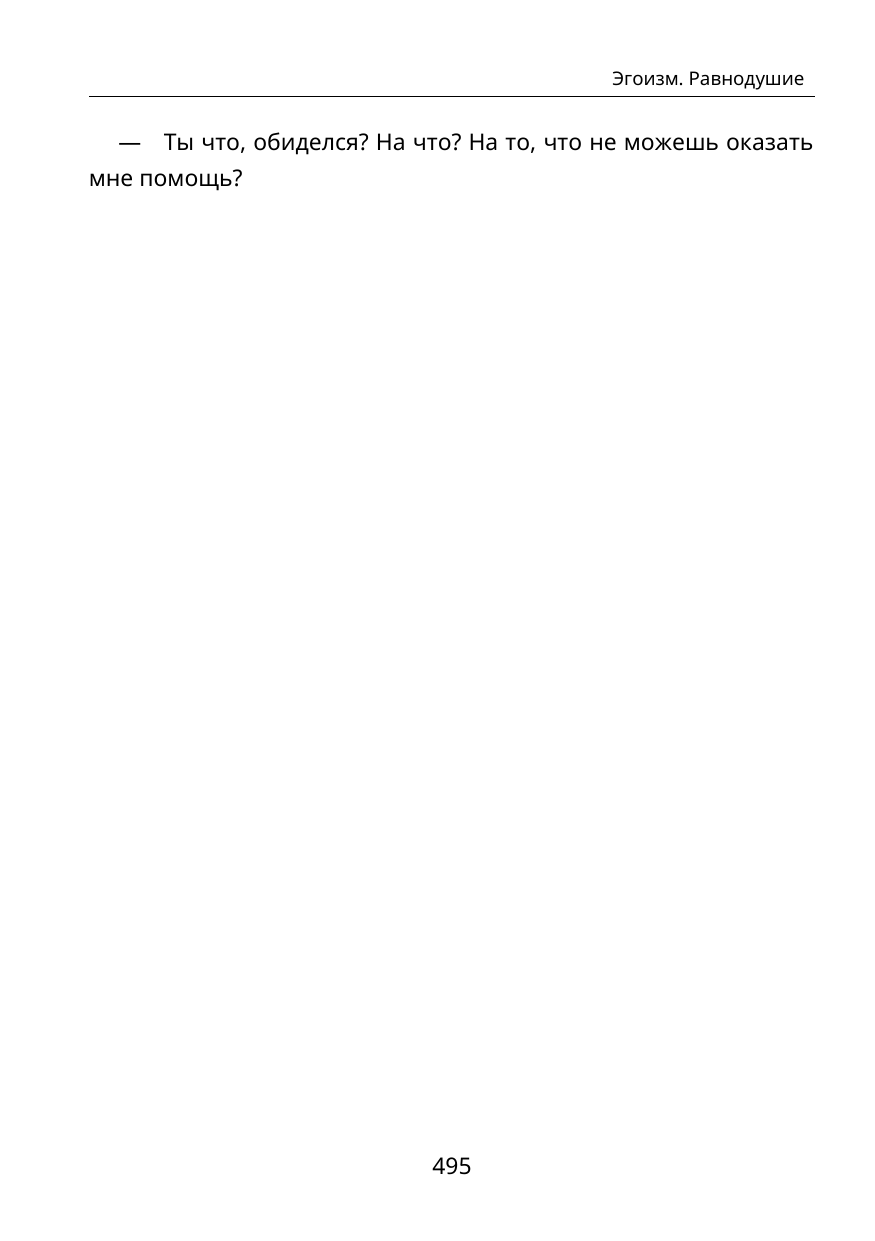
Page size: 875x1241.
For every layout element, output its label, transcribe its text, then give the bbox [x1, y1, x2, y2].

list Ты что, обиделся? На что? На то, что не можешь оказать мне помощь? [88, 126, 815, 193]
